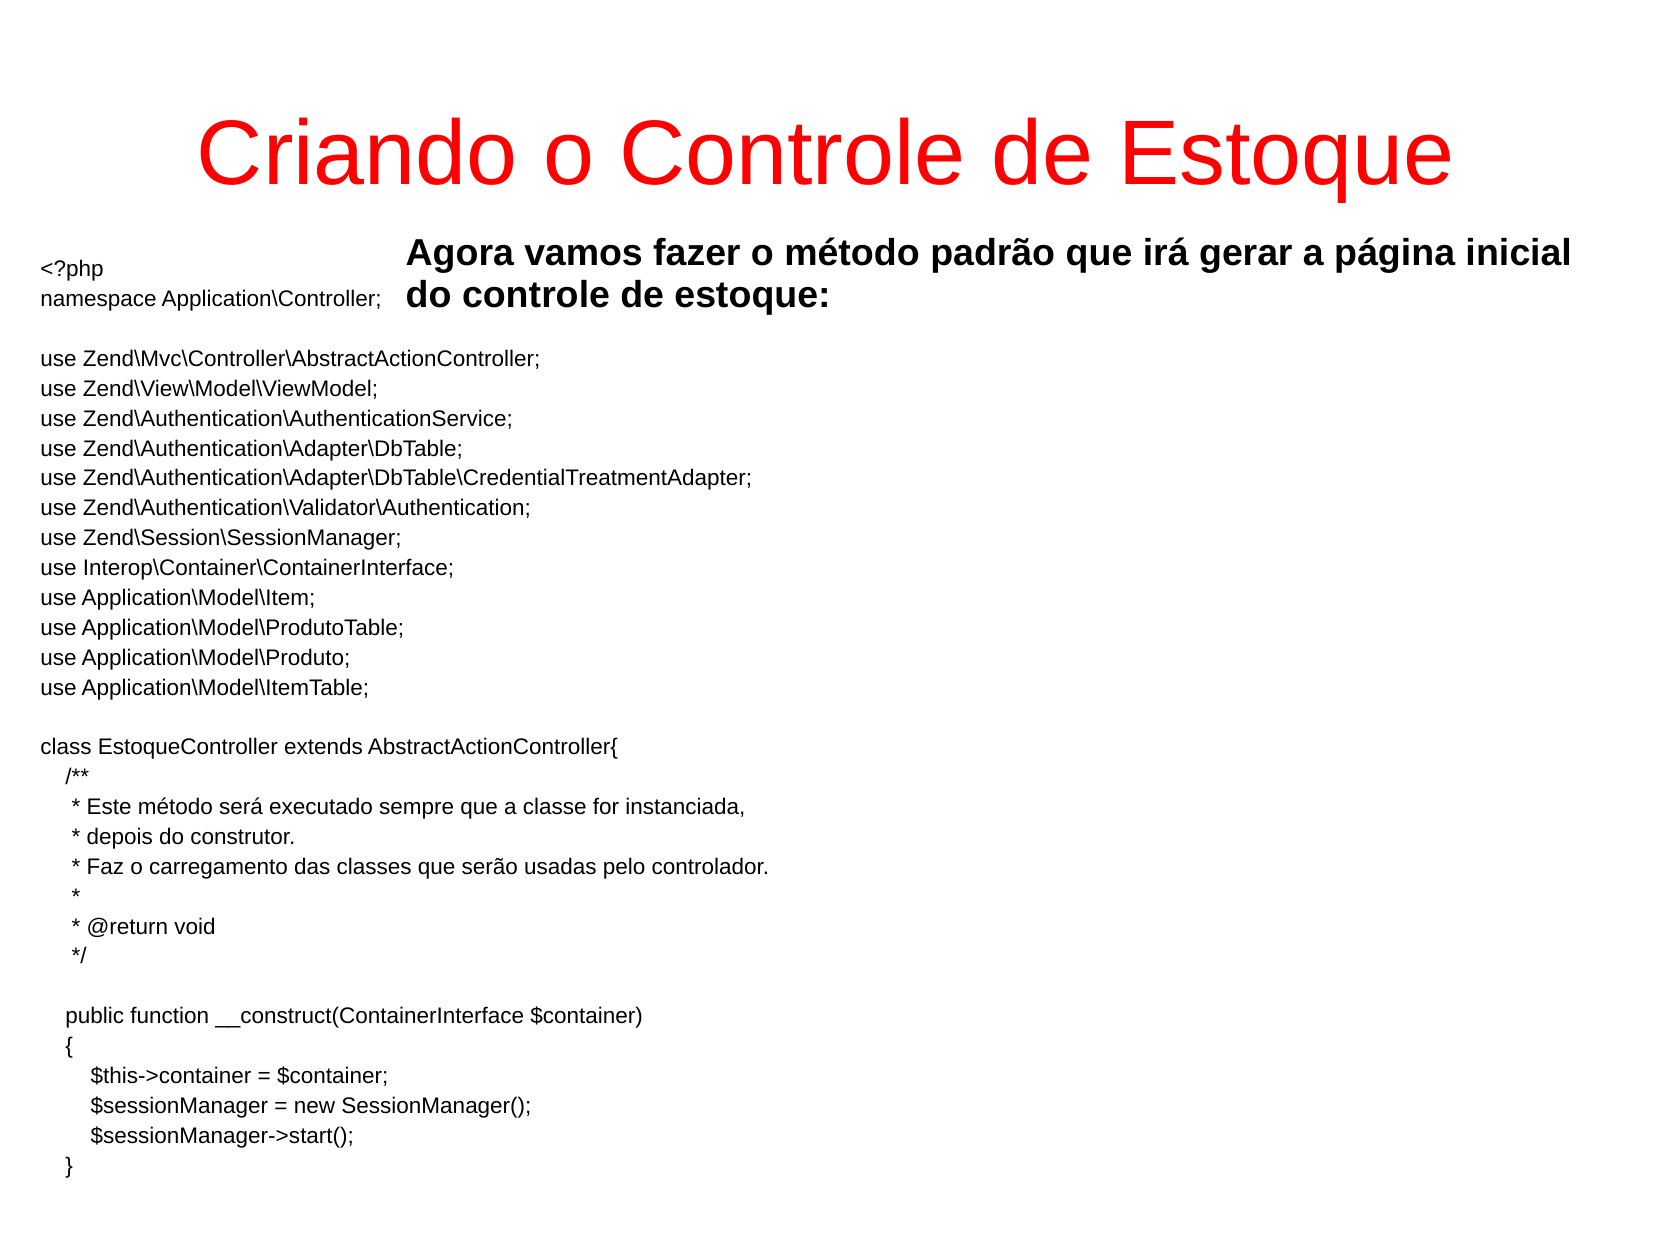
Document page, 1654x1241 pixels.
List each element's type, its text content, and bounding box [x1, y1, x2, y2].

list <?php namespace Application\Controller; use Zend\Mvc\Controller\AbstractActionController; use Zend\View\Model\ViewModel; use Zend\Authentication\AuthenticationService; use Zend\Authentication\Adapter\DbTable; use Zend\Authentication\Adapter\DbTable\CredentialTreatmentAdapter; use Zend\Authentication\Validator\Authentication; use Zend\Session\SessionManager; use Interop\Container\ContainerInterface; use Application\Model\Item; use Application\Model\ProdutoTable; use Application\Model\Produto; use Application\Model\ItemTable; class EstoqueController extends AbstractActionController{ /** * Este método será executado sempre que a classe for instanciada, * depois do construtor. * Faz o carregamento das classes que serão usadas pelo controlador. * * @return void */ public function __construct(ContainerInterface $container) { $this->container = $container; $sessionManager = new SessionManager(); $sessionManager->start(); } [40, 256, 1600, 1202]
text_box Agora vamos fazer o método padrão que irá gerar a página inicial do controle de estoque: [390, 224, 1588, 324]
title Criando o Controle de Estoque [82, 49, 1571, 256]
